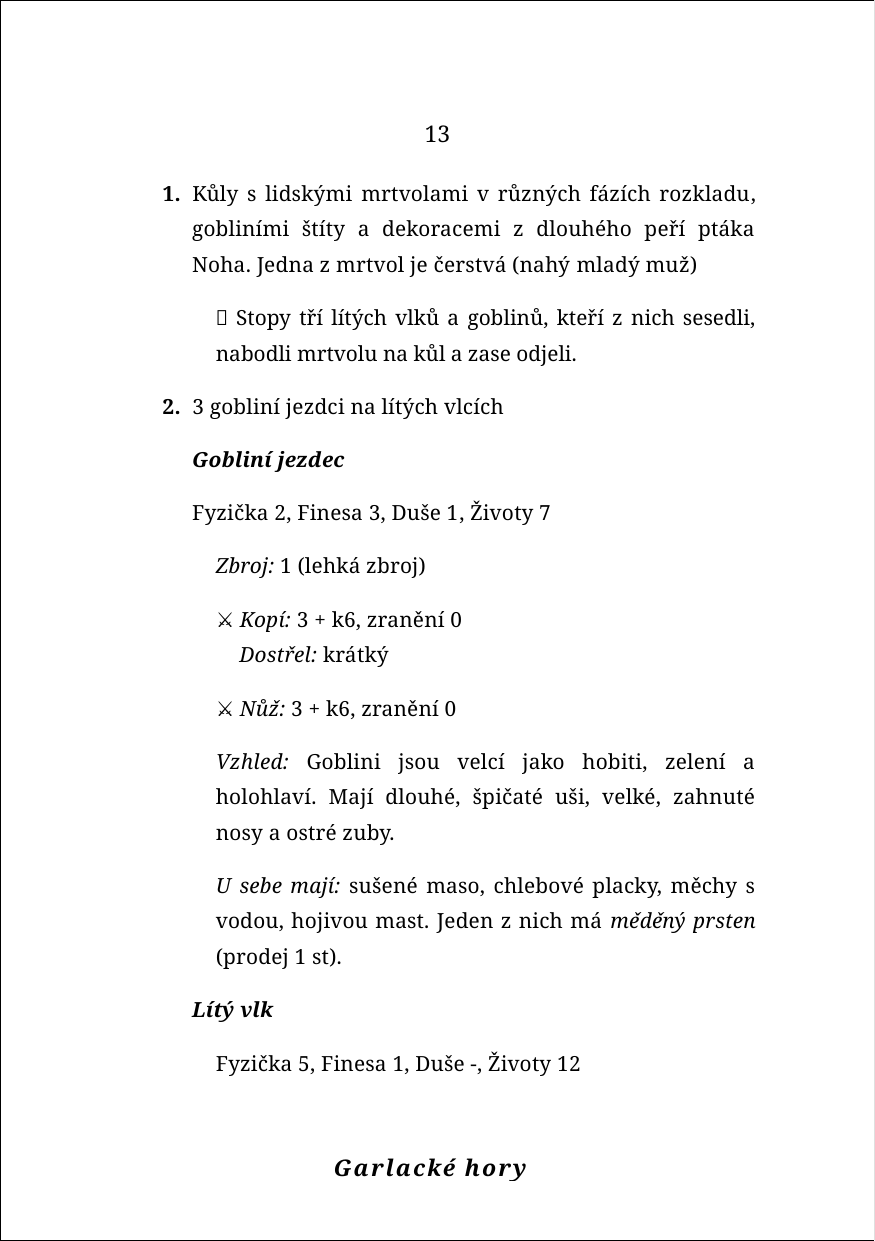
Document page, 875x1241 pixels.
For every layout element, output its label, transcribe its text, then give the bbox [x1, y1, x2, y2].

list ⚔ Nůž: 3 + k6, zranění 0 [162, 694, 756, 722]
list Lítý vlk [162, 995, 756, 1024]
list 3 gobliní jezdci na lítých vlcích [162, 392, 756, 420]
list Fyzička 2, Finesa 3, Duše 1, Životy 7 [162, 498, 756, 527]
list Kůly s lidskými mrtvolami v různých fázích rozkladu, gobliními štíty a dekoracemi z dlouhého peří ptáka Noha. Jedna z mrtvol je čerstvá (nahý mladý muž) [162, 179, 756, 278]
list Dostřel: krátký [186, 640, 756, 669]
list Zbroj: 1 (lehká zbroj) [162, 552, 756, 580]
list ⚔ Kopí: 3 + k6, zranění 0 [162, 605, 756, 633]
list Fyzička 5, Finesa 1, Duše -, Životy 12 [162, 1049, 756, 1077]
list 👣 Stopy tří lítých vlků a goblinů, kteří z nich sesedli, nabodli mrtvolu na kůl a zase odjeli. [162, 303, 756, 367]
list Gobliní jezdec [162, 445, 756, 474]
list Vzhled: Goblini jsou velcí jako hobiti, zelení a holohlaví. Mají dlouhé, špičaté uši, velké, zahnuté nosy a ostré zuby. [162, 747, 756, 846]
list U sebe mají: sušené maso, chlebové placky, měchy s vodou, hojivou mast. Jeden z nich má měděný prsten (prodej 1 st). [162, 871, 756, 971]
